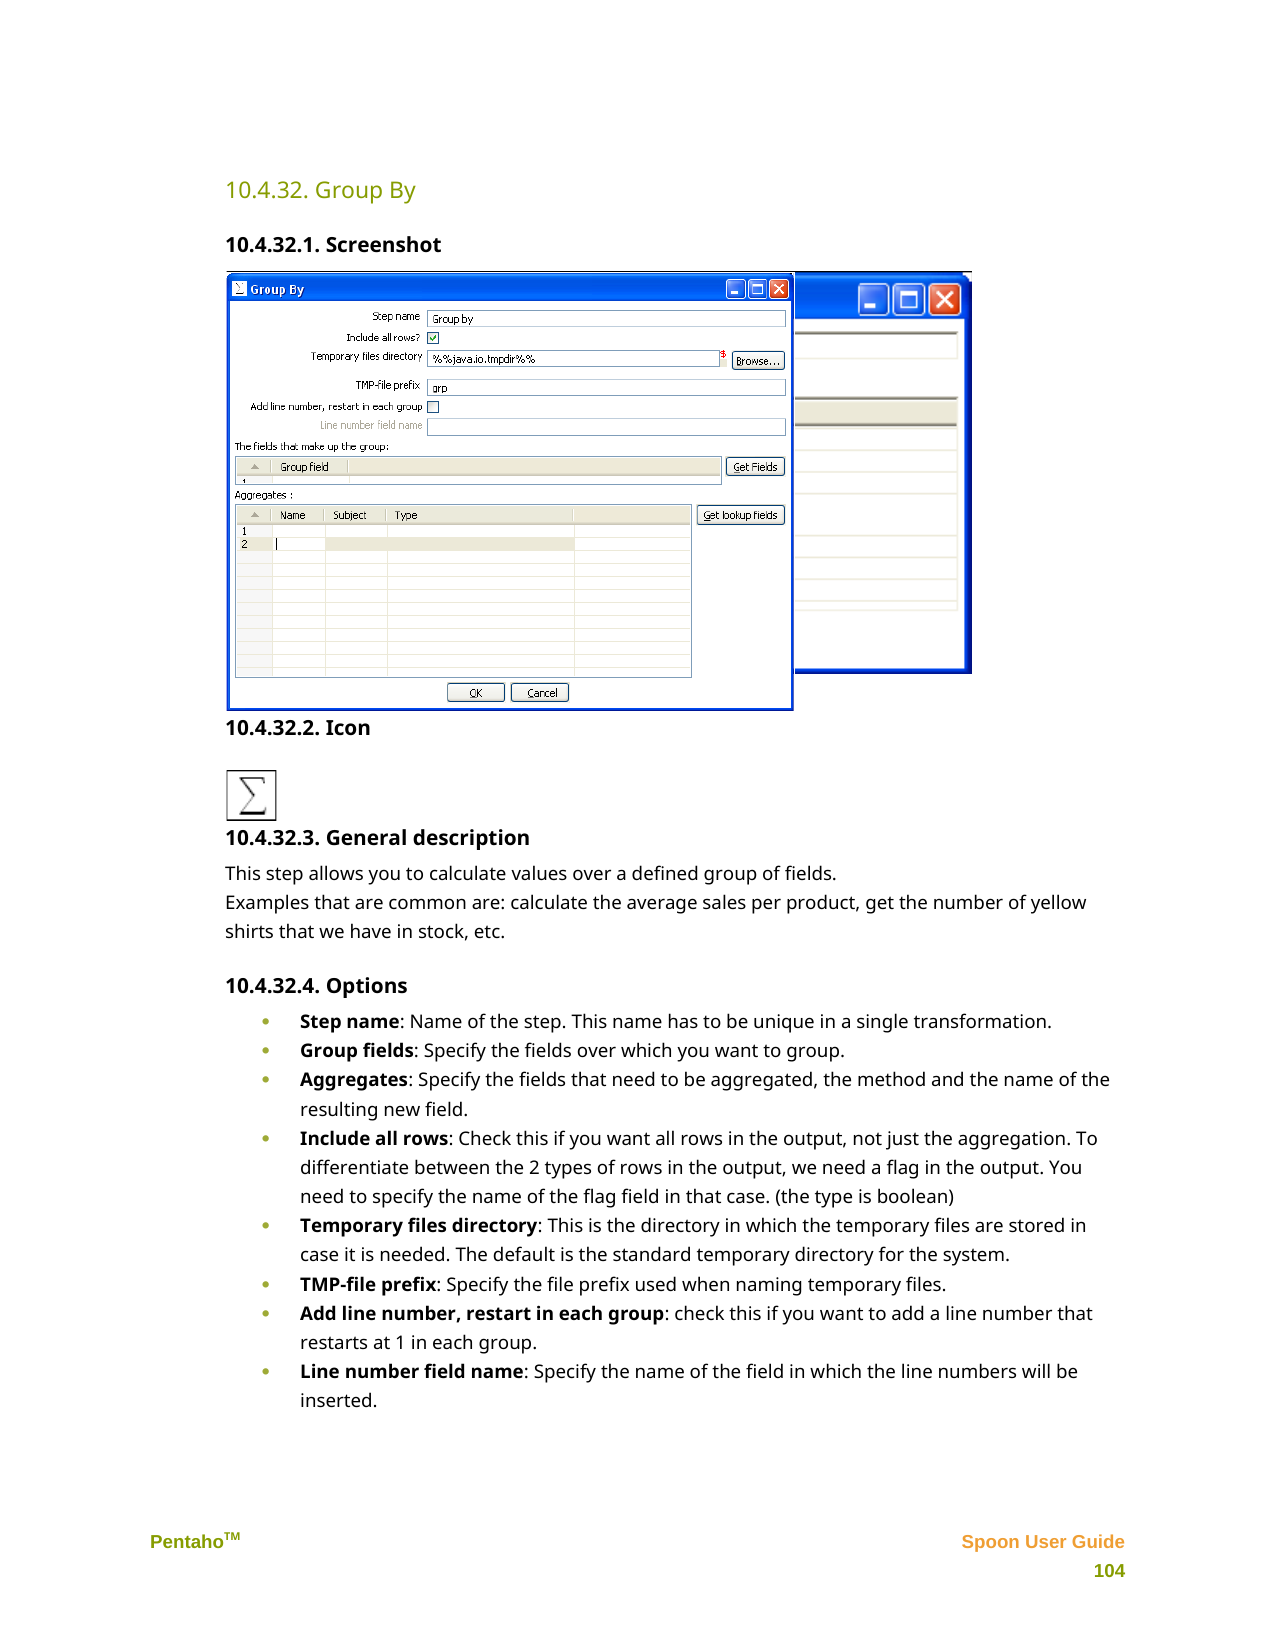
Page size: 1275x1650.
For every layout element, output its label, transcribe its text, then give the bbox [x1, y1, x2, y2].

list Add line number, restart in each group: check this if you want to add a line number that restarts at 1 in each group. [262, 1297, 1125, 1355]
list Group fields: Specify the fields over which you want to group. [262, 1034, 1125, 1063]
list Temporary files directory: This is the directory in which the temporary files are stored in case it is needed. The default is the standard temporary directory for the system. [262, 1209, 1125, 1268]
text This step allows you to calculate values over a defined group of fields. [225, 857, 1125, 886]
subtitle 10.4.32.4. Options [225, 970, 1125, 999]
list Include all rows: Check this if you want all rows in the output, not just the aggregation. To differentiate between the 2 types of rows in the output, we need a flag in the output. You need to specify the name of the flag field in that case. (the type is boolean) [262, 1122, 1125, 1209]
list Aggregates: Specify the fields that need to be aggregated, the method and the name of the resulting new field. [262, 1063, 1125, 1122]
subtitle 10.4.32.1. Screenshot [225, 229, 1125, 258]
subtitle 10.4.32.3. General description [225, 767, 1125, 851]
list TMP-file prefix: Specify the file prefix used when naming temporary files. [262, 1268, 1125, 1297]
list Step name: Name of the step. This name has to be unique in a single transformation. [262, 1005, 1125, 1034]
subtitle 10.4.32. Group By [225, 175, 1125, 204]
text Examples that are common are: calculate the average sales per product, get the number of yellow shirts that we have in stock, etc. [225, 886, 1125, 945]
picture [226, 273, 794, 711]
list Line number field name: Specify the name of the field in which the line numbers will be inserted. [262, 1355, 1125, 1413]
subtitle 10.4.32.2. Icon [225, 711, 1125, 742]
picture [226, 770, 277, 821]
